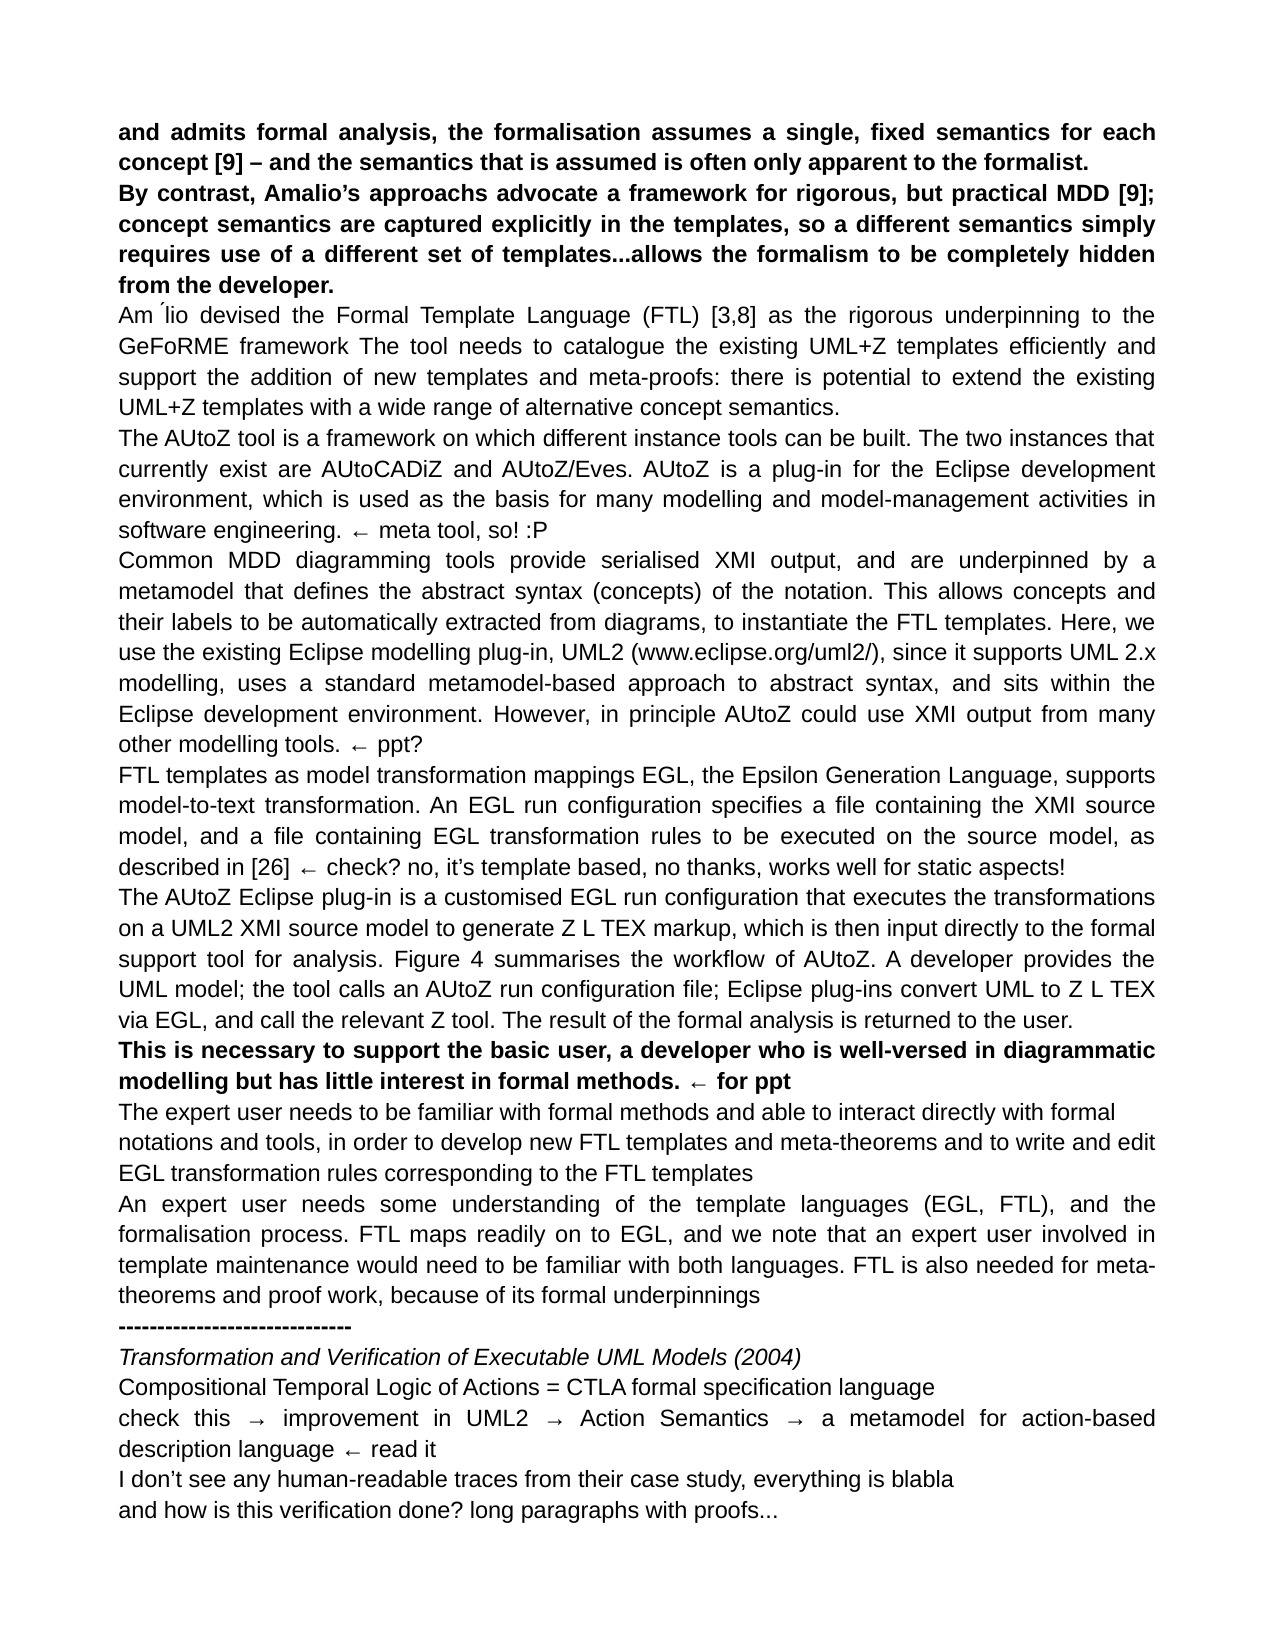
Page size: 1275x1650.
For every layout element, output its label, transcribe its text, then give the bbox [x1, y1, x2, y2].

text The AUtoZ tool is a framework on which different instance tools can be built. The two instances that currently exist are AUtoCADiZ and AUtoZ/Eves. AUtoZ is a plug-in for the Eclipse development environment, which is used as the basis for many modelling and model-management activities in software engineering. ← meta tool, so! :P [118, 424, 1157, 543]
text check this → improvement in UML2 → Action Semantics → a metamodel for action-based description language ← read it [118, 1404, 1157, 1462]
text and admits formal analysis, the formalisation assumes a single, fixed semantics for each concept [9] – and the semantics that is assumed is often only apparent to the formalist. [118, 118, 1157, 176]
text The AUtoZ Eclipse plug-in is a customised EGL run configuration that executes the transformations on a UML2 XMI source model to generate Z L TEX markup, which is then input directly to the formal support tool for analysis. Figure 4 summarises the workflow of AUtoZ. A developer provides the UML model; the tool calls an AUtoZ run configuration file; Eclipse plug-ins convert UML to Z L TEX via EGL, and call the relevant Z tool. The result of the formal analysis is returned to the user. [118, 884, 1157, 1033]
text Am ́lio devised the Formal Template Language (FTL) [3,8] as the rigorous underpinning to the GeFoRME framework The tool needs to catalogue the existing UML+Z templates efficiently and support the addition of new templates and meta-proofs: there is potential to extend the existing UML+Z templates with a wide range of alternative concept semantics. [118, 302, 1157, 421]
text I don’t see any human-readable traces from their case study, everything is blabla [118, 1466, 1157, 1492]
text and how is this verification done? long paragraphs with proofs... [118, 1496, 1157, 1523]
text An expert user needs some understanding of the template languages (EGL, FTL), and the formalisation process. FTL maps readily on to EGL, and we note that an expert user involved in template maintenance would need to be familiar with both languages. FTL is also needed for meta-theorems and proof work, because of its formal underpinnings [118, 1190, 1157, 1309]
text Common MDD diagramming tools provide serialised XMI output, and are underpinned by a metamodel that defines the abstract syntax (concepts) of the notation. This allows concepts and their labels to be automatically extracted from diagrams, to instantiate the FTL templates. Here, we use the existing Eclipse modelling plug-in, UML2 (www.eclipse.org/uml2/), since it supports UML 2.x modelling, uses a standard metamodel-based approach to abstract syntax, and sits within the Eclipse development environment. However, in principle AUtoZ could use XMI output from many other modelling tools. ← ppt? [118, 547, 1157, 757]
text notations and tools, in order to develop new FTL templates and meta-theorems and to write and edit EGL transformation rules corresponding to the FTL templates [118, 1129, 1157, 1186]
text The expert user needs to be familiar with formal methods and able to interact directly with formal [118, 1098, 1157, 1125]
text Compositional Temporal Logic of Actions = CTLA formal specification language [118, 1374, 1157, 1401]
text ------------------------------ [118, 1312, 1157, 1339]
text By contrast, Amalio’s approachs advocate a framework for rigorous, but practical MDD [9]; concept semantics are captured explicitly in the templates, so a different semantics simply requires use of a different set of templates...allows the formalism to be completely hidden from the developer. [118, 179, 1157, 298]
text This is necessary to support the basic user, a developer who is well-versed in diagrammatic modelling but has little interest in formal methods. ← for ppt [118, 1037, 1157, 1094]
text FTL templates as model transformation mappings EGL, the Epsilon Generation Language, supports model-to-text transformation. An EGL run configuration specifies a file containing the XMI source model, and a file containing EGL transformation rules to be executed on the source model, as described in [26] ← check? no, it’s template based, no thanks, works well for static aspects! [118, 761, 1157, 880]
text Transformation and Verification of Executable UML Models (2004) [118, 1343, 1157, 1370]
